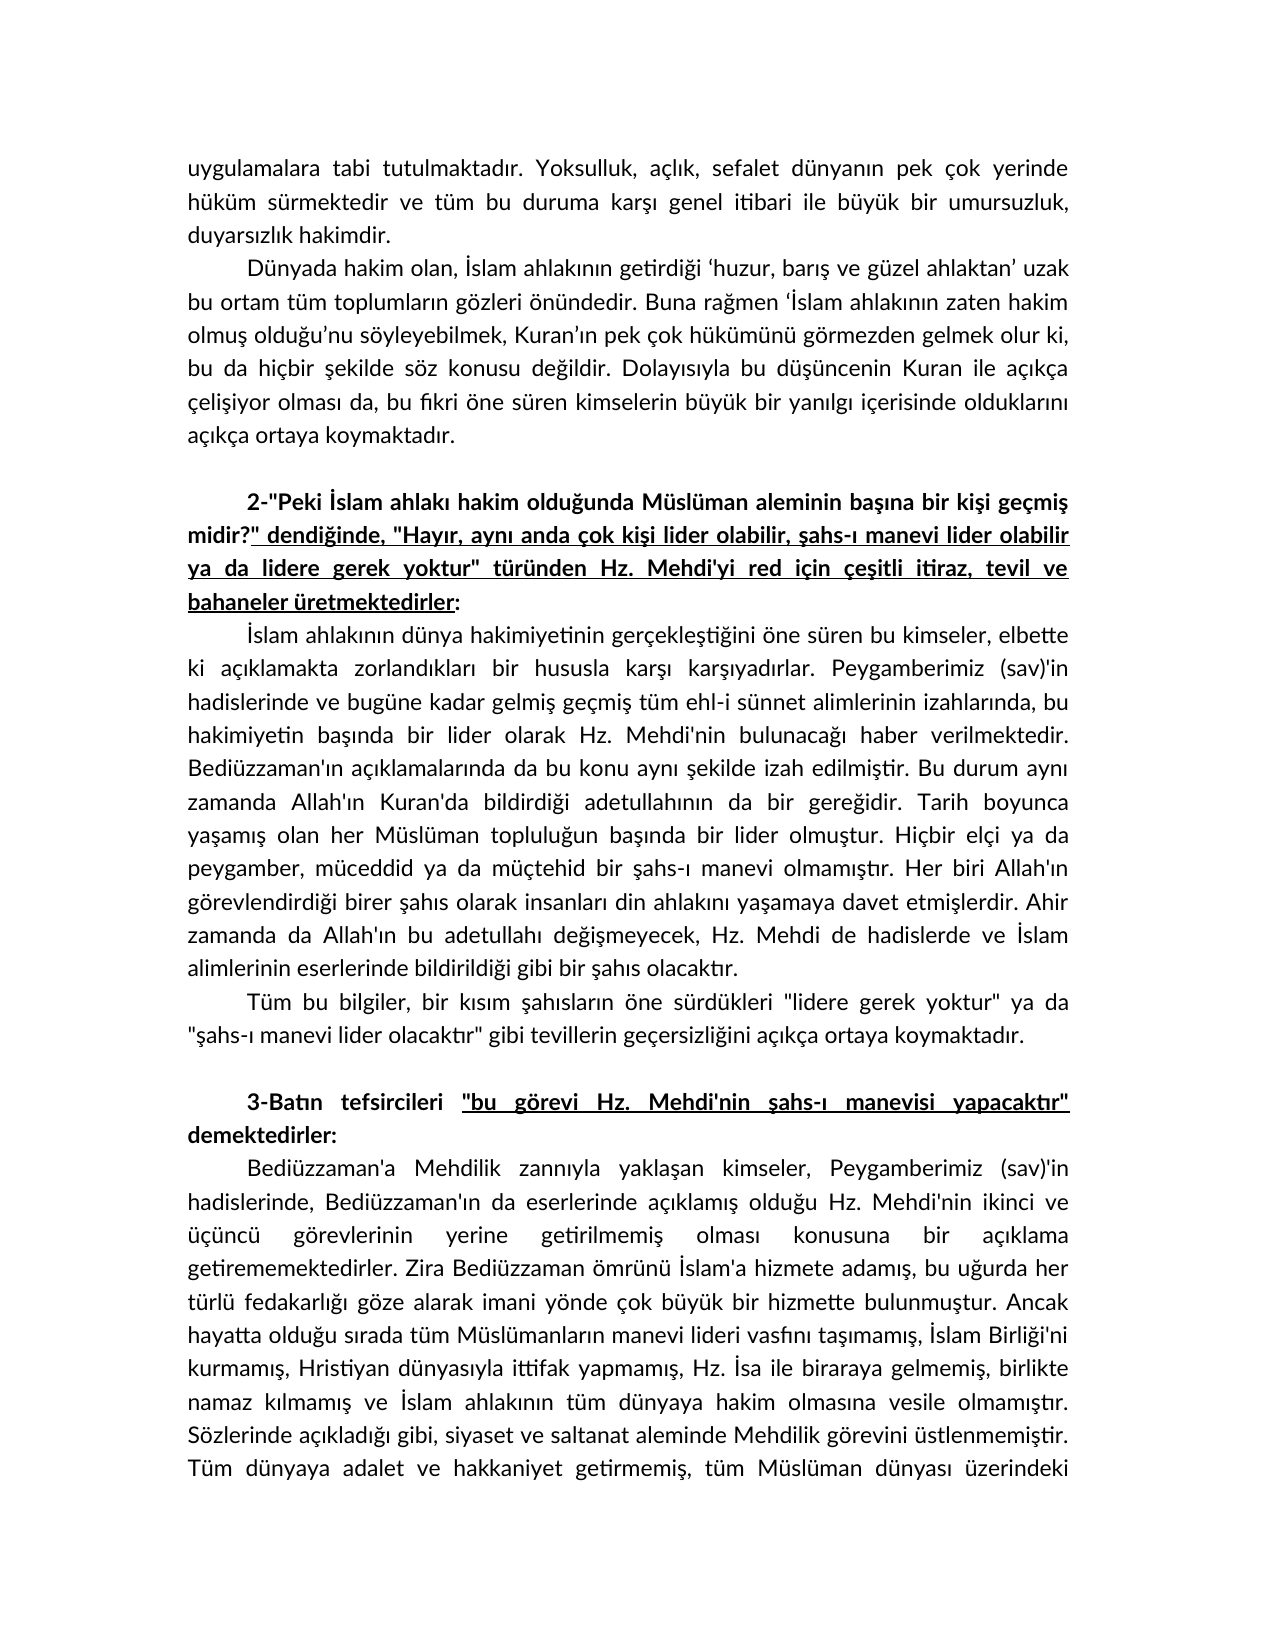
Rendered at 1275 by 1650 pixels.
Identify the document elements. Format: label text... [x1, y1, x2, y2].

text Dünyada hakim olan, İslam ahlakının getirdiği ‘huzur, barış ve güzel ahlaktan’ uzak bu ortam tüm toplumların gözleri önündedir. Buna rağmen ‘İslam ahlakının zaten hakim olmuş olduğu’nu söyleyebilmek, Kuran’ın pek çok hükümünü görmezden gelmek olur ki, bu da hiçbir şekilde söz konusu değildir. Dolayısıyla bu düşüncenin Kuran ile açıkça çelişiyor olması da, bu fikri öne süren kimselerin büyük bir yanılgı içerisinde olduklarını açıkça ortaya koymaktadır. [187, 250, 1070, 450]
text Tüm bu bilgiler, bir kısım şahısların öne sürdükleri "lidere gerek yoktur" ya da "şahs-ı manevi lider olacaktır" gibi tevillerin geçersizliğini açıkça ortaya koymaktadır. [187, 983, 1070, 1050]
text İslam ahlakının dünya hakimiyetinin gerçekleştiğini öne süren bu kimseler, elbette ki açıklamakta zorlandıkları bir hususla karşı karşıyadırlar. Peygamberimiz (sav)'in hadislerinde ve bugüne kadar gelmiş geçmiş tüm ehl-i sünnet alimlerinin izahlarında, bu hakimiyetin başında bir lider olarak Hz. Mehdi'nin bulunacağı haber verilmektedir. Bediüzzaman'ın açıklamalarında da bu konu aynı şekilde izah edilmiştir. Bu durum aynı zamanda Allah'ın Kuran'da bildirdiği adetullahının da bir gereğidir. Tarih boyunca yaşamış olan her Müslüman topluluğun başında bir lider olmuştur. Hiçbir elçi ya da peygamber, müceddid ya da müçtehid bir şahs-ı manevi olmamıştır. Her biri Allah'ın görevlendirdiği birer şahıs olarak insanları din ahlakını yaşamaya davet etmişlerdir. Ahir zamanda da Allah'ın bu adetullahı değişmeyecek, Hz. Mehdi de hadislerde ve İslam alimlerinin eserlerinde bildirildiği gibi bir şahıs olacaktır. [187, 617, 1070, 983]
text 3-Batın tefsircileri "bu görevi Hz. Mehdi'nin şahs-ı manevisi yapacaktır" demektedirler: [187, 1083, 1070, 1150]
text 2-"Peki İslam ahlakı hakim olduğunda Müslüman aleminin başına bir kişi geçmiş midir?" dendiğinde, "Hayır, aynı anda çok kişi lider olabilir, şahs-ı manevi lider olabilir ya da lidere gerek yoktur" türünden Hz. Mehdi'yi red için çeşitli itiraz, tevil ve bahaneler üretmektedirler: [187, 483, 1070, 617]
text Bediüzzaman'a Mehdilik zannıyla yaklaşan kimseler, Peygamberimiz (sav)'in hadislerinde, Bediüzzaman'ın da eserlerinde açıklamış olduğu Hz. Mehdi'nin ikinci ve üçüncü görevlerinin yerine getirilmemiş olması konusuna bir açıklama getirememektedirler. Zira Bediüzzaman ömrünü İslam'a hizmete adamış, bu uğurda her türlü fedakarlığı göze alarak imani yönde çok büyük bir hizmette bulunmuştur. Ancak hayatta olduğu sırada tüm Müslümanların manevi lideri vasfını taşımamış, İslam Birliği'ni kurmamış, Hristiyan dünyasıyla ittifak yapmamış, Hz. İsa ile biraraya gelmemiş, birlikte namaz kılmamış ve İslam ahlakının tüm dünyaya hakim olmasına vesile olmamıştır. Sözlerinde açıkladığı gibi, siyaset ve saltanat aleminde Mehdilik görevini üstlenmemiştir. Tüm dünyaya adalet ve hakkaniyet getirmemiş, tüm Müslüman dünyası üzerindeki [187, 1150, 1070, 1483]
text uygulamalara tabi tutulmaktadır. Yoksulluk, açlık, sefalet dünyanın pek çok yerinde hüküm sürmektedir ve tüm bu duruma karşı genel itibari ile büyük bir umursuzluk, duyarsızlık hakimdir. [187, 150, 1070, 250]
